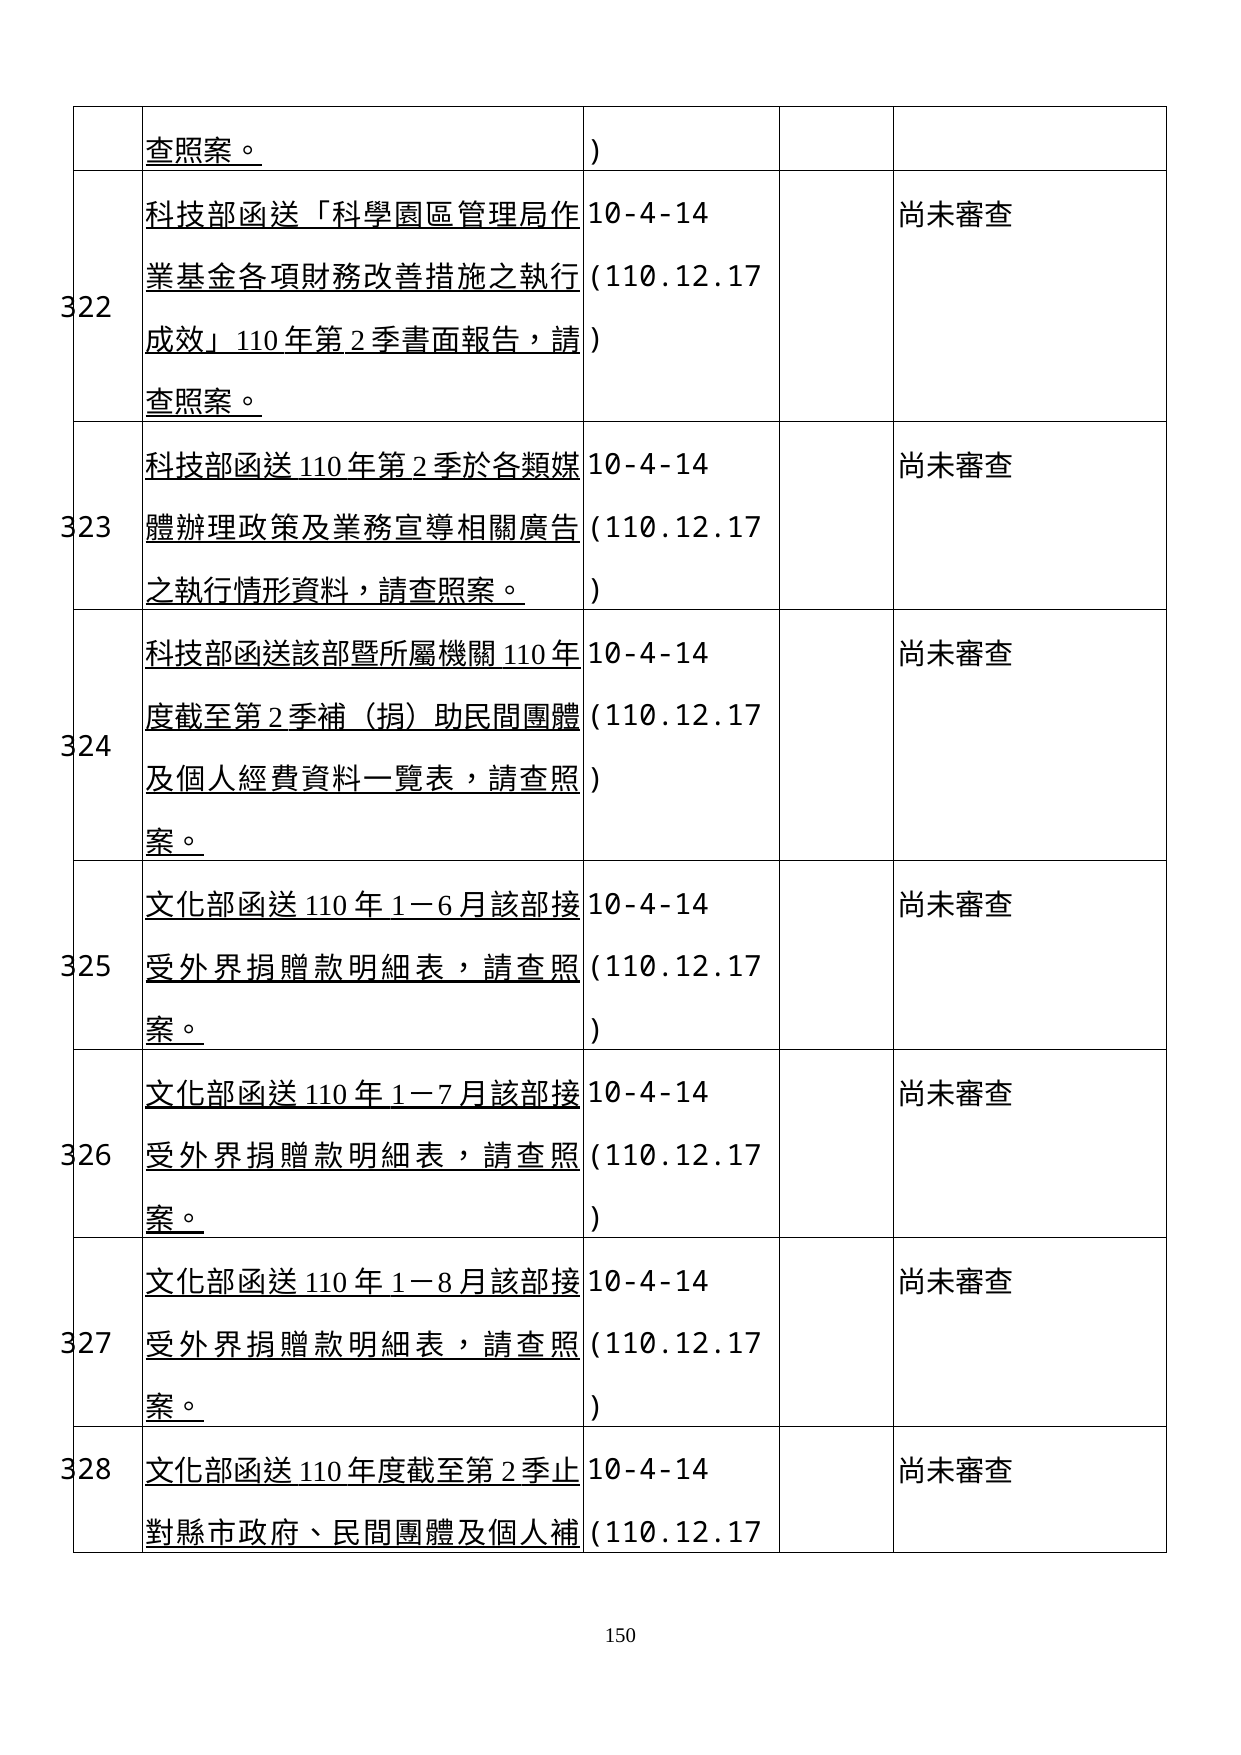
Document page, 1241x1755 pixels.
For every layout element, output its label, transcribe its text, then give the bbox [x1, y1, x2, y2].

table_cell 尚未審查 [894, 861, 1166, 1049]
table_cell [74, 610, 142, 860]
table_cell 10-4-14 (110.12.17) [584, 610, 779, 860]
table_cell [780, 610, 893, 860]
table_cell 尚未審查 [894, 1050, 1166, 1237]
table_cell 尚未審查 [894, 171, 1166, 421]
table_cell [74, 422, 142, 609]
table_cell [780, 1427, 893, 1552]
table_cell [780, 422, 893, 609]
table_cell [780, 171, 893, 421]
table_cell [894, 107, 1166, 169]
table_cell 文化部函送110年1－8月該部接受外界捐贈款明細表，請查照案。 [143, 1238, 583, 1426]
table_cell [74, 1427, 142, 1552]
table_cell [74, 107, 142, 169]
table_cell 10-4-14 (110.12.17 [584, 1427, 779, 1552]
table_cell 10-4-14 (110.12.17) [584, 171, 779, 421]
table_cell 10-4-14 (110.12.17) [584, 1238, 779, 1426]
table_cell 文化部函送110年1－7月該部接受外界捐贈款明細表，請查照案。 [143, 1050, 583, 1237]
table_cell 科技部函送該部暨所屬機關110年度截至第2季補（捐）助民間團體及個人經費資料一覽表，請查照案。 [143, 610, 583, 860]
table_cell [74, 861, 142, 1049]
table_cell 文化部函送110年度截至第2季止對縣市政府、民間團體及個人補 [143, 1427, 583, 1552]
table_cell [74, 1238, 142, 1426]
table_cell 10-4-14 (110.12.17) [584, 1050, 779, 1237]
table_cell 10-4-14 (110.12.17) [584, 861, 779, 1049]
table_cell 尚未審查 [894, 610, 1166, 860]
table_cell [780, 1050, 893, 1237]
table_cell 10-4-14 (110.12.17) [584, 422, 779, 609]
table_cell [780, 107, 893, 169]
table_cell [74, 1050, 142, 1237]
table_cell 尚未審查 [894, 422, 1166, 609]
table_cell 查照案。 [143, 107, 583, 169]
table_cell ) [584, 107, 779, 169]
table_cell 科技部函送110年第2季於各類媒體辦理政策及業務宣導相關廣告之執行情形資料，請查照案。 [143, 422, 583, 609]
table_cell 文化部函送110年1－6月該部接受外界捐贈款明細表，請查照案。 [143, 861, 583, 1049]
table_cell 尚未審查 [894, 1427, 1166, 1552]
table_cell [780, 1238, 893, 1426]
table_cell [74, 171, 142, 421]
table_cell 尚未審查 [894, 1238, 1166, 1426]
table_cell [780, 861, 893, 1049]
table_cell 科技部函送「科學園區管理局作業基金各項財務改善措施之執行成效」110年第2季書面報告，請查照案。 [143, 171, 583, 421]
